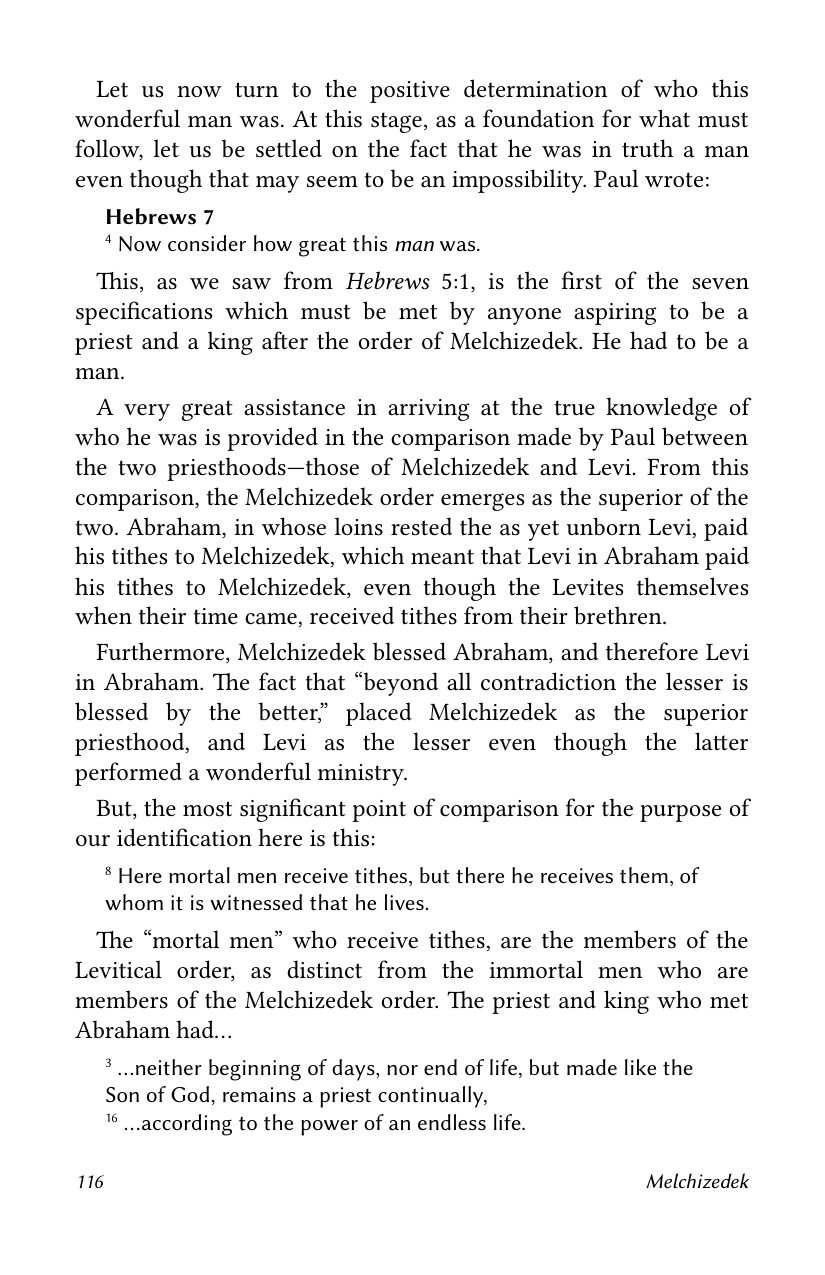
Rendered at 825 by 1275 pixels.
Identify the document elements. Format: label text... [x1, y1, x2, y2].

text Hebrews 7 [105, 203, 750, 230]
text A very great assistance in arriving at the true knowledge of who he was is provided in the comparison made by Paul between the two priesthoods—those of Melchizedek and Levi. From this comparison, the Melchizedek order emerges as the superior of the two. Abraham, in whose loins rested the as yet unborn Levi, paid his tithes to Melchizedek, which meant that Levi in Abraham paid his tithes to Melchizedek, even though the Levites themselves when their time came, received tithes from their brethren. [75, 393, 750, 631]
text The “mortal men” who receive tithes, are the members of the Levitical order, as distinct from the immortal men who are members of the Melchizedek order. The priest and king who met Abraham had... [75, 926, 750, 1044]
text This, as we saw from Hebrews 5:1, is the first of the seven specifications which must be met by anyone aspiring to be a priest and a king after the order of Melchizedek. He had to be a man. [75, 267, 750, 386]
text Let us now turn to the positive determination of who this wonderful man was. At this stage, as a foundation for what must follow, let us be settled on the fact that he was in truth a man even though that may seem to be an impossibility. Paul wrote: [75, 75, 750, 193]
text 4 Now consider how great this man was. [105, 231, 720, 257]
text Furthermore, Melchizedek blessed Abraham, and therefore Levi in Abraham. The fact that “beyond all contradiction the lesser is blessed by the better,” placed Melchizedek as the superior priesthood, and Levi as the lesser even though the latter performed a wonderful ministry. [75, 638, 750, 786]
text 3 ...neither beginning of days, nor end of life, but made like the Son of God, remains a priest continually, [105, 1055, 720, 1108]
text 16 ...according to the power of an endless life. [105, 1110, 720, 1136]
text 8 Here mortal men receive tithes, but there he receives them, of whom it is witnessed that he lives. [105, 863, 720, 916]
text But, the most significant point of comparison for the purpose of our identification here is this: [75, 794, 750, 852]
